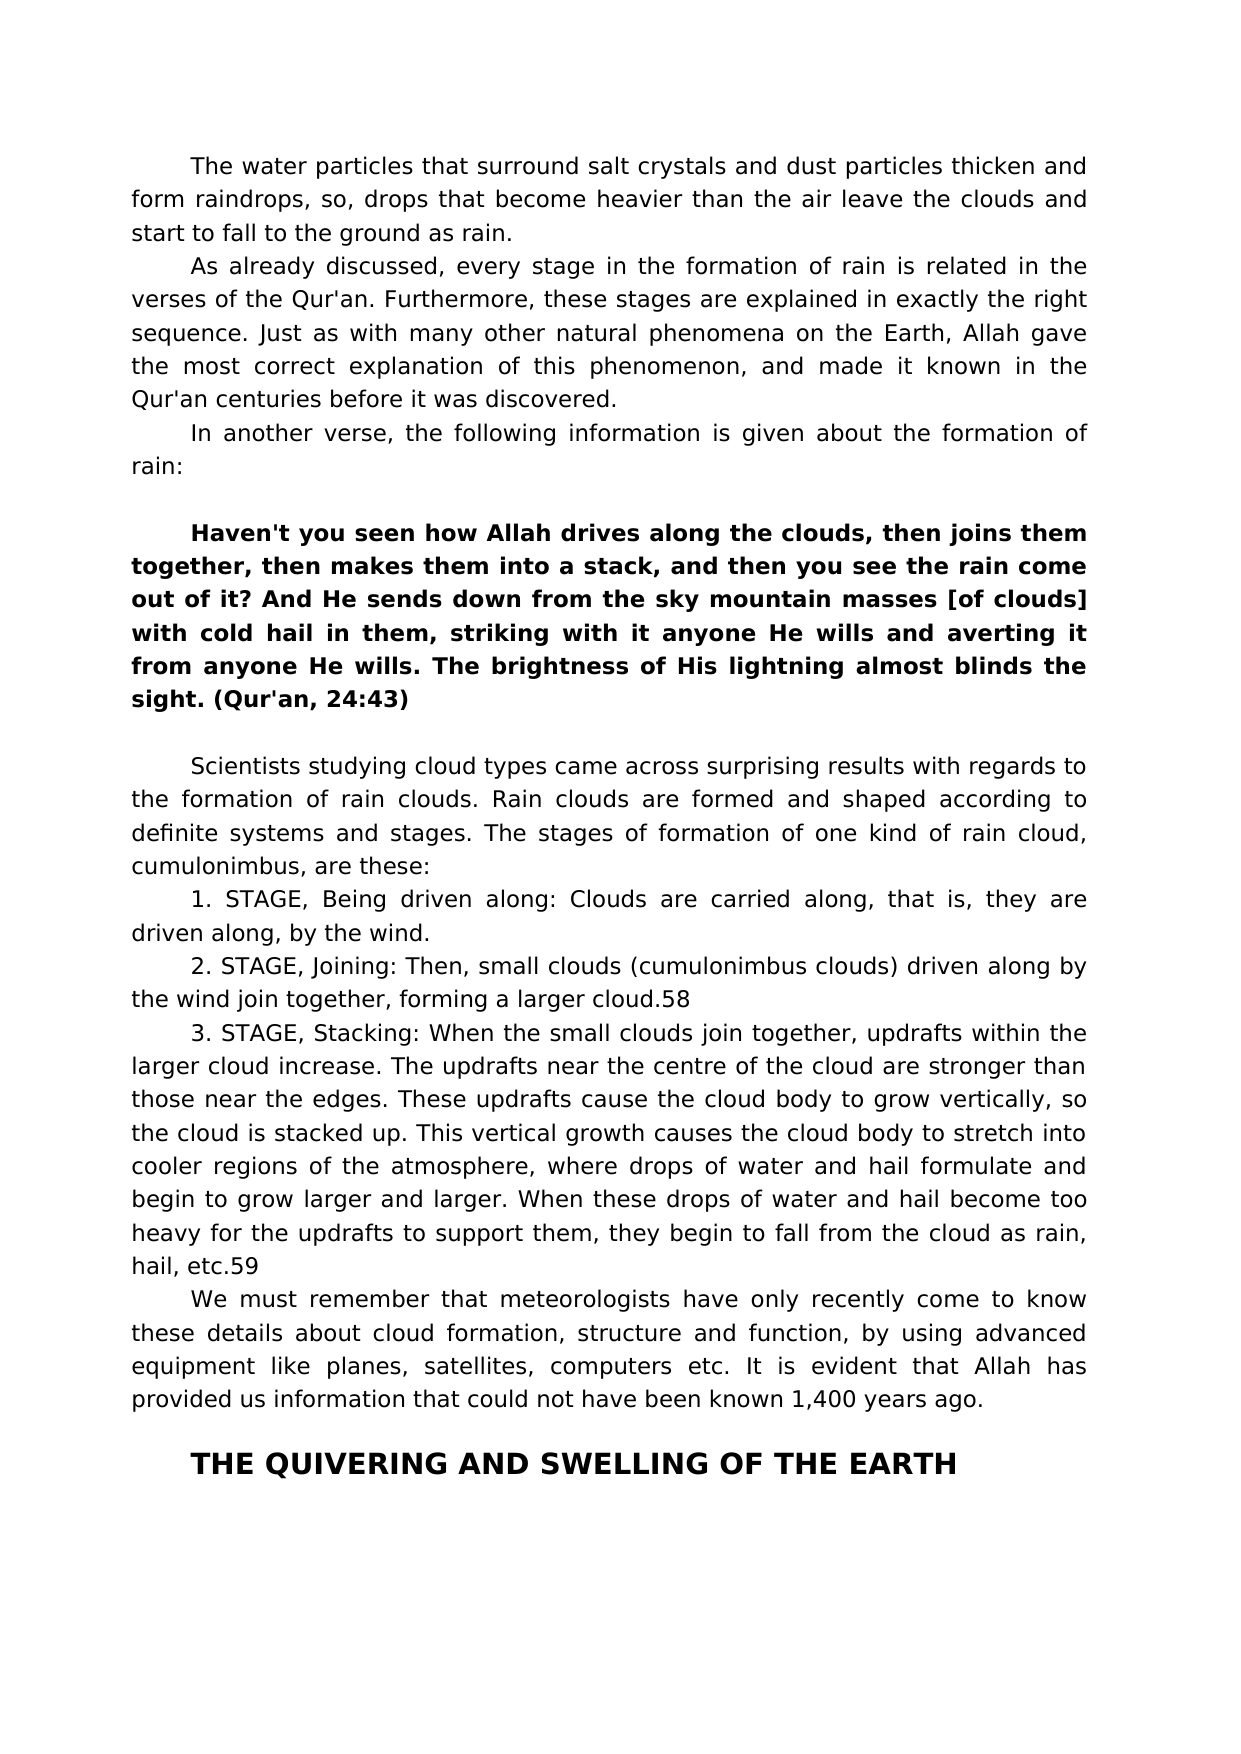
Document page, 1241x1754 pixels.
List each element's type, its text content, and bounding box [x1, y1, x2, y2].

text 2. STAGE, Joining: Then, small clouds (cumulonimbus clouds) driven along by the wind join together, forming a larger cloud.58 [131, 948, 1088, 1014]
text 3. STAGE, Stacking: When the small clouds join together, updrafts within the larger cloud increase. The updrafts near the centre of the cloud are stronger than those near the edges. These updrafts cause the cloud body to grow vertically, so the cloud is stacked up. This vertical growth causes the cloud body to stretch into cooler regions of the atmosphere, where drops of water and hail formulate and begin to grow larger and larger. When these drops of water and hail become too heavy for the updrafts to support them, they begin to fall from the cloud as rain, hail, etc.59 [131, 1014, 1088, 1281]
text In another verse, the following information is given about the formation of rain: [131, 414, 1088, 481]
text We must remember that meteorologists have only recently come to know these details about cloud formation, structure and function, by using advanced equipment like planes, satellites, computers etc. It is evident that Allah has provided us information that could not have been known 1,400 years ago. [131, 1281, 1088, 1414]
text As already discussed, every stage in the formation of rain is related in the verses of the Qur'an. Furthermore, these stages are explained in exactly the right sequence. Just as with many other natural phenomena on the Earth, Allah gave the most correct explanation of this phenomenon, and made it known in the Qur'an centuries before it was discovered. [131, 248, 1088, 414]
text Scientists studying cloud types came across surprising results with regards to the formation of rain clouds. Rain clouds are formed and shaped according to definite systems and stages. The stages of formation of one kind of rain cloud, cumulonimbus, are these: [131, 748, 1088, 881]
text 1. STAGE, Being driven along: Clouds are carried along, that is, they are driven along, by the wind. [131, 881, 1088, 948]
text The water particles that surround salt crystals and dust particles thicken and form raindrops, so, drops that become heavier than the air leave the clouds and start to fall to the ground as rain. [131, 148, 1088, 248]
text THE QUIVERING AND SWELLING OF THE EARTH [131, 1448, 1088, 1481]
text Haven't you seen how Allah drives along the clouds, then joins them together, then makes them into a stack, and then you see the rain come out of it? And He sends down from the sky mountain masses [of clouds] with cold hail in them, striking with it anyone He wills and averting it from anyone He wills. The brightness of His lightning almost blinds the sight. (Qur'an, 24:43) [131, 514, 1088, 714]
